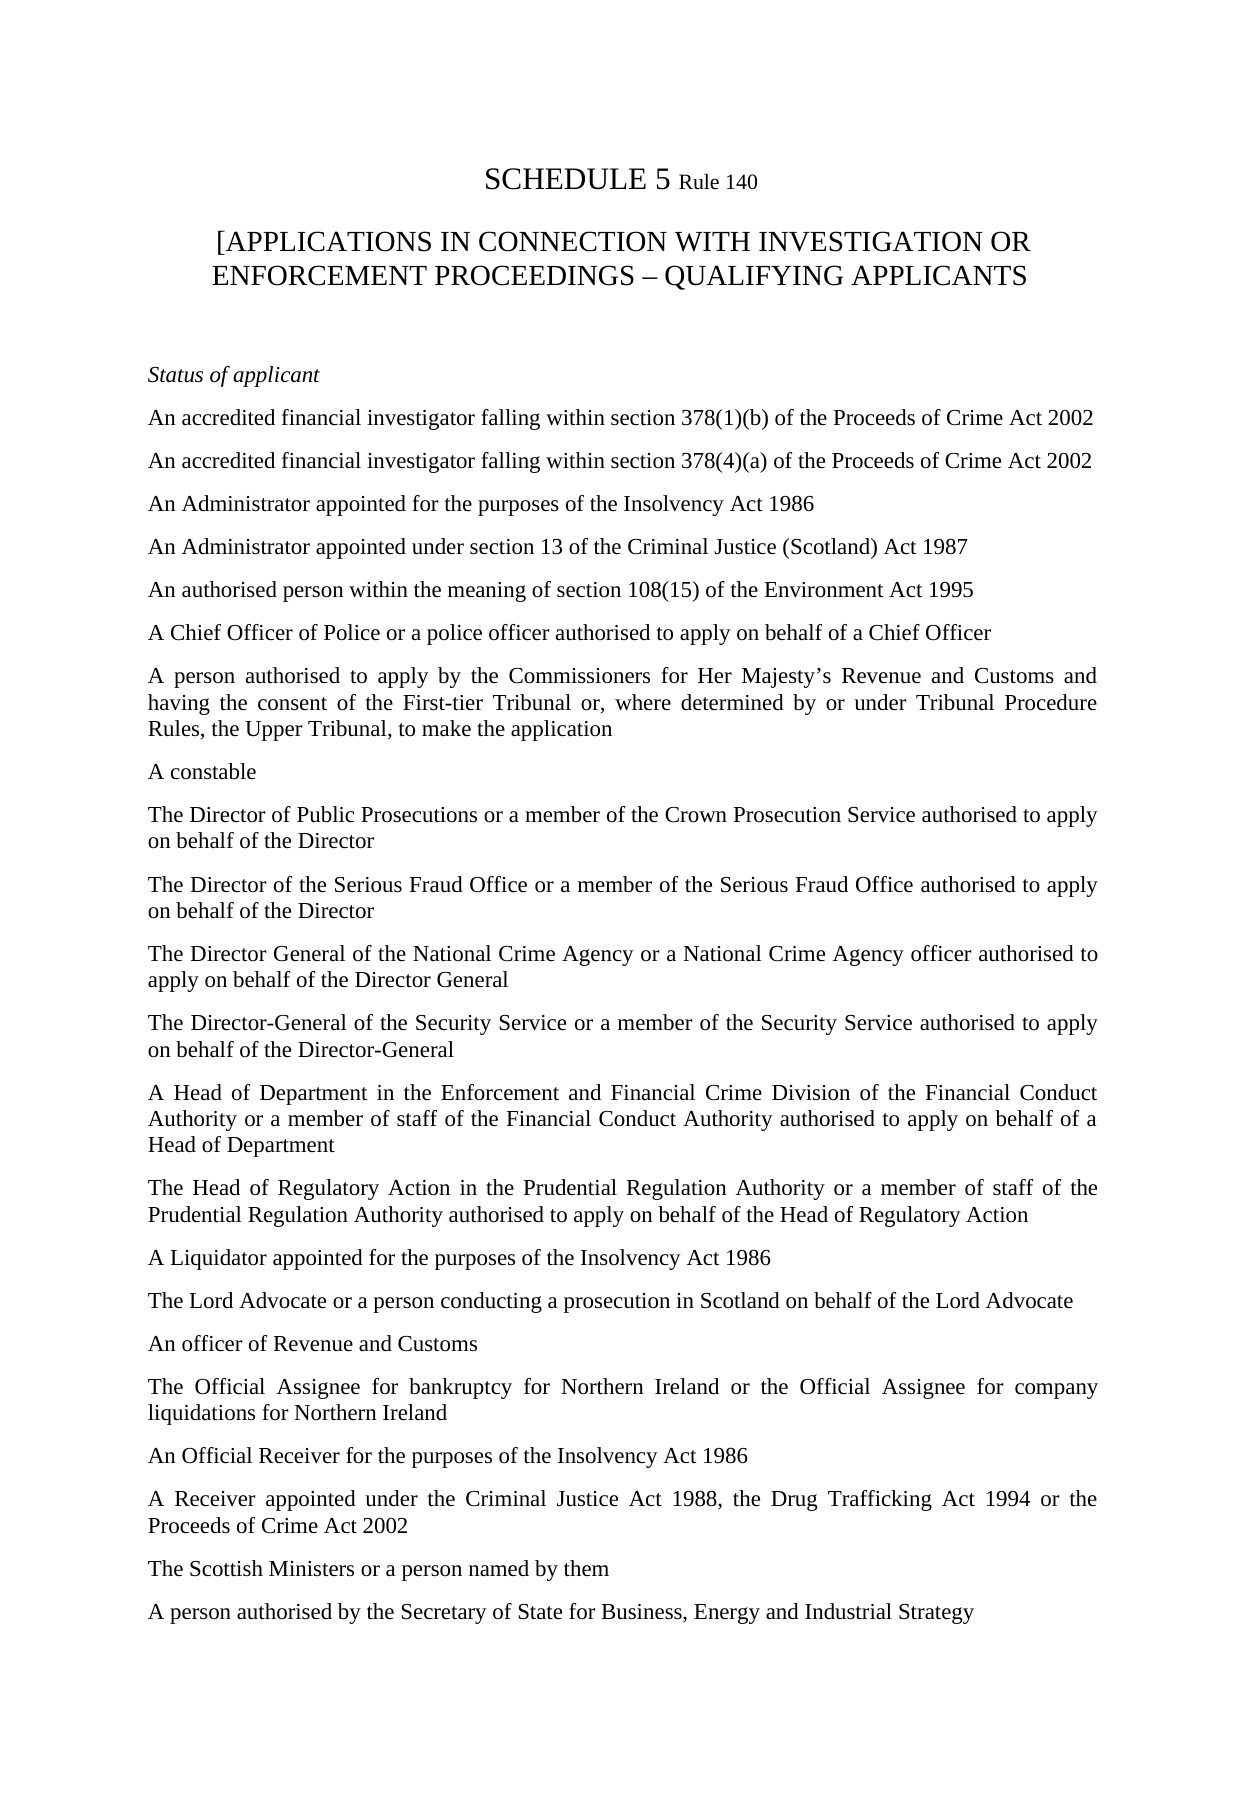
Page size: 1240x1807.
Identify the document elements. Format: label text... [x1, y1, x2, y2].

text An accredited financial investigator falling within section 378(1)(b) of the Proceeds of Crime Act 2002 [148, 404, 1099, 431]
text A Receiver appointed under the Criminal Justice Act 1988, the Drug Trafficking Act 1994 or the Proceeds of Crime Act 2002 [148, 1485, 1099, 1538]
text An Official Receiver for the purposes of the Insolvency Act 1986 [148, 1442, 1099, 1469]
subtitle SCHEDULE 5 Rule 140 [148, 161, 1099, 196]
text A Liquidator appointed for the purposes of the Insolvency Act 1986 [148, 1244, 1099, 1270]
text An authorised person within the meaning of section 108(15) of the Environment Act 1995 [148, 576, 1099, 603]
text An accredited financial investigator falling within section 378(4)(a) of the Proceeds of Crime Act 2002 [148, 447, 1099, 474]
text The Director of Public Prosecutions or a member of the Crown Prosecution Service authorised to apply on behalf of the Director [148, 801, 1099, 854]
text An officer of Revenue and Customs [148, 1330, 1099, 1356]
text A person authorised to apply by the Commissioners for Her Majesty’s Revenue and Customs and having the consent of the First-tier Tribunal or, where determined by or under Tribunal Procedure Rules, the Upper Tribunal, to make the application [148, 662, 1099, 742]
text The Lord Advocate or a person conducting a prosecution in Scotland on behalf of the Lord Advocate [148, 1287, 1099, 1313]
text An Administrator appointed for the purposes of the Insolvency Act 1986 [148, 490, 1099, 517]
text A constable [148, 758, 1099, 784]
text A Head of Department in the Enforcement and Financial Crime Division of the Financial Conduct Authority or a member of staff of the Financial Conduct Authority authorised to apply on behalf of a Head of Department [148, 1079, 1099, 1158]
text [APPLICATIONS IN CONNECTION WITH INVESTIGATION OR ENFORCEMENT PROCEEDINGS – QUALIFYING APPLICANTS [148, 224, 1099, 292]
text The Director General of the National Crime Agency or a National Crime Agency officer authorised to apply on behalf of the Director General [148, 940, 1099, 993]
text Status of applicant [148, 361, 1099, 388]
text The Director-General of the Security Service or a member of the Security Service authorised to apply on behalf of the Director-General [148, 1009, 1099, 1062]
text An Administrator appointed under section 13 of the Criminal Justice (Scotland) Act 1987 [148, 533, 1099, 560]
text A person authorised by the Secretary of State for Business, Energy and Industrial Strategy [148, 1598, 1099, 1624]
text The Director of the Serious Fraud Office or a member of the Serious Fraud Office authorised to apply on behalf of the Director [148, 871, 1099, 923]
text The Head of Regulatory Action in the Prudential Regulation Authority or a member of staff of the Prudential Regulation Authority authorised to apply on behalf of the Head of Regulatory Action [148, 1174, 1099, 1227]
text The Official Assignee for bankruptcy for Northern Ireland or the Official Assignee for company liquidations for Northern Ireland [148, 1373, 1099, 1426]
text The Scottish Ministers or a person named by them [148, 1555, 1099, 1581]
text A Chief Officer of Police or a police officer authorised to apply on behalf of a Chief Officer [148, 619, 1099, 646]
